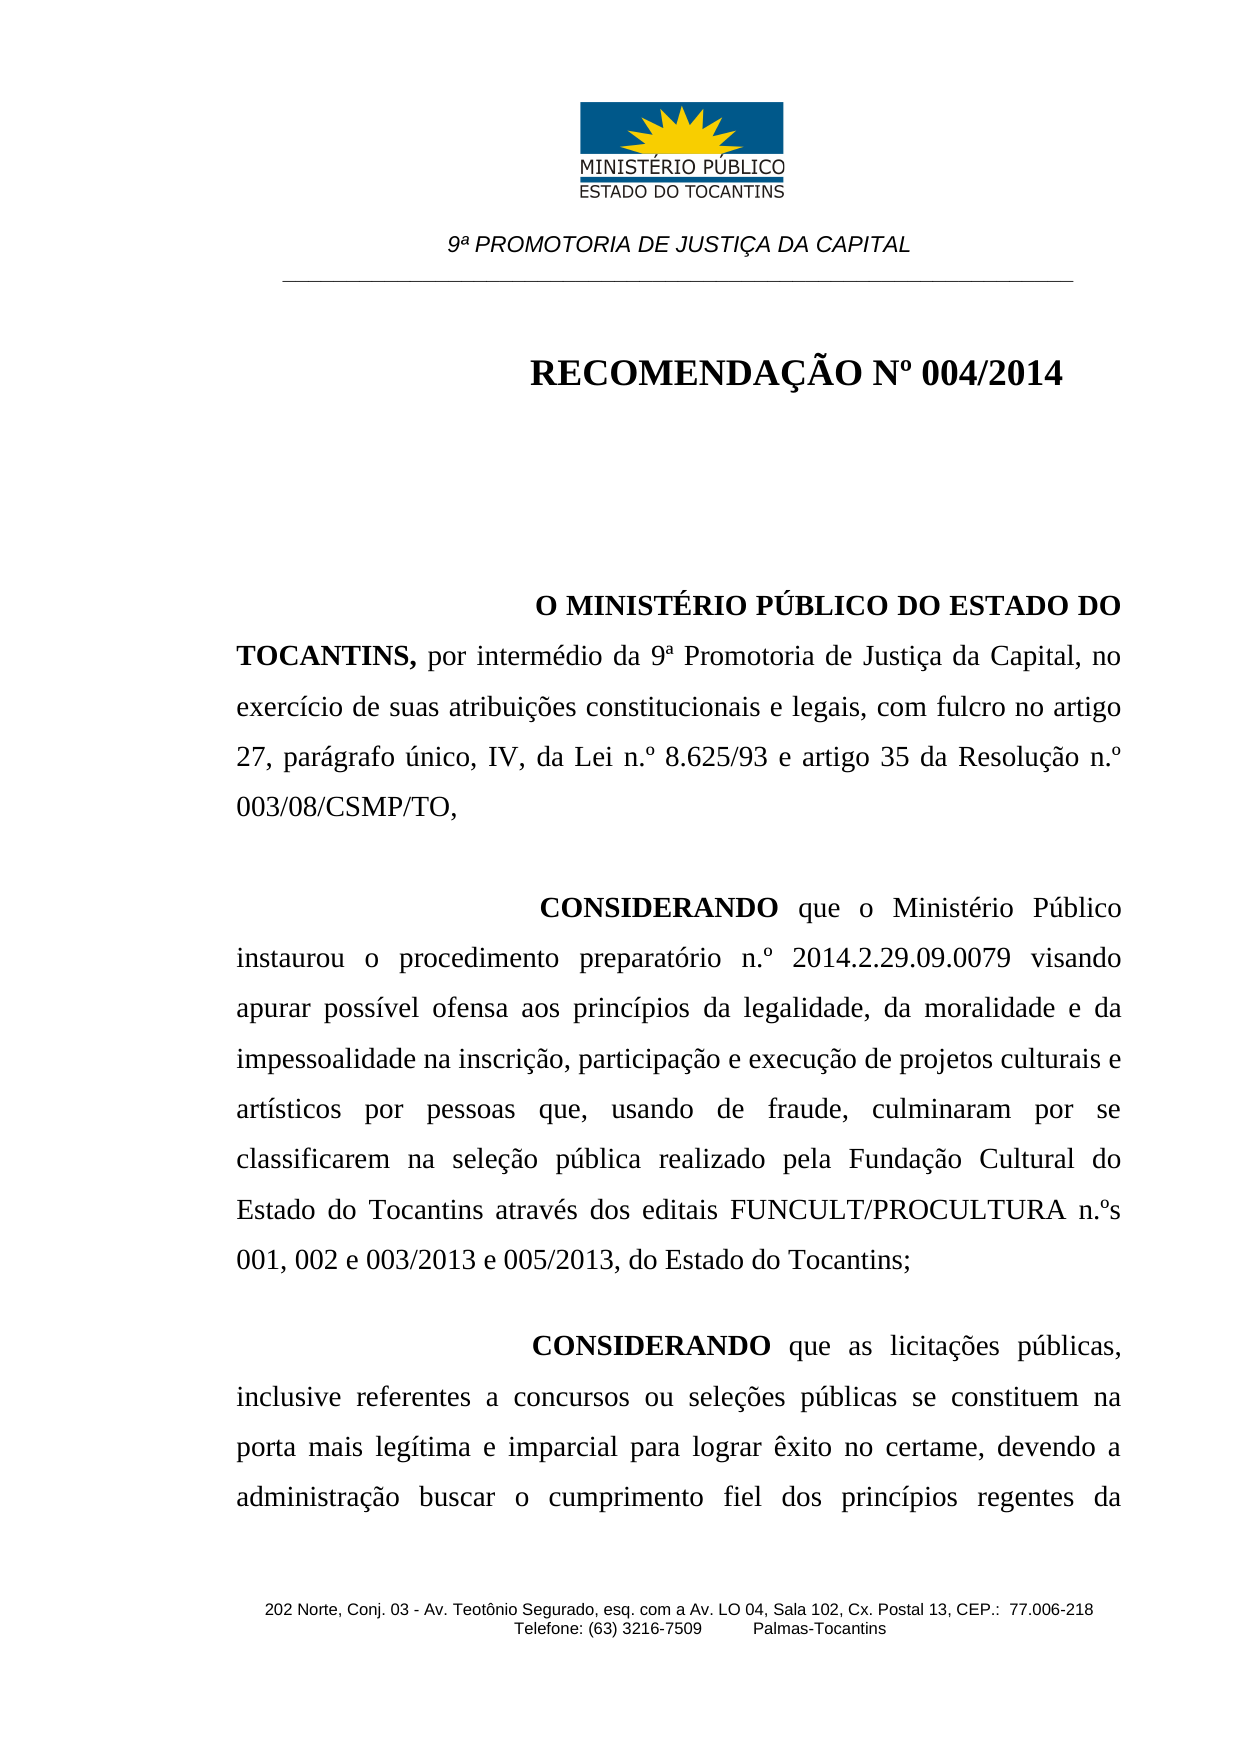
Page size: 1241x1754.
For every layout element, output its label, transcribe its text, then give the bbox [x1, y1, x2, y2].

text O MINISTÉRIO PÚBLICO DO ESTADO DO TOCANTINS, por intermédio da 9ª Promotoria de Justiça da Capital, no exercício de suas atribuições constitucionais e legais, com fulcro no artigo 27, parágrafo único, IV, da Lei n.º 8.625/93 e artigo 35 da Resolução n.º 003/08/CSMP/TO, [236, 588, 1122, 823]
picture [580, 102, 785, 198]
text RECOMENDAÇÃO Nº 004/2014 [236, 351, 1122, 394]
text CONSIDERANDO que as licitações públicas, inclusive referentes a concursos ou seleções públicas se constituem na porta mais legítima e imparcial para lograr êxito no certame, devendo a administração buscar o cumprimento fiel dos princípios regentes da [236, 1328, 1122, 1513]
text CONSIDERANDO que o Ministério Público instaurou o procedimento preparatório n.º 2014.2.29.09.0079 visando apurar possível ofensa aos princípios da legalidade, da moralidade e da impessoalidade na inscrição, participação e execução de projetos culturais e artísticos por pessoas que, usando de fraude, culminaram por se classificarem na seleção pública realizado pela Fundação Cultural do Estado do Tocantins através dos editais FUNCULT/PROCULTURA n.ºs 001, 002 e 003/2013 e 005/2013, do Estado do Tocantins; [236, 890, 1122, 1276]
